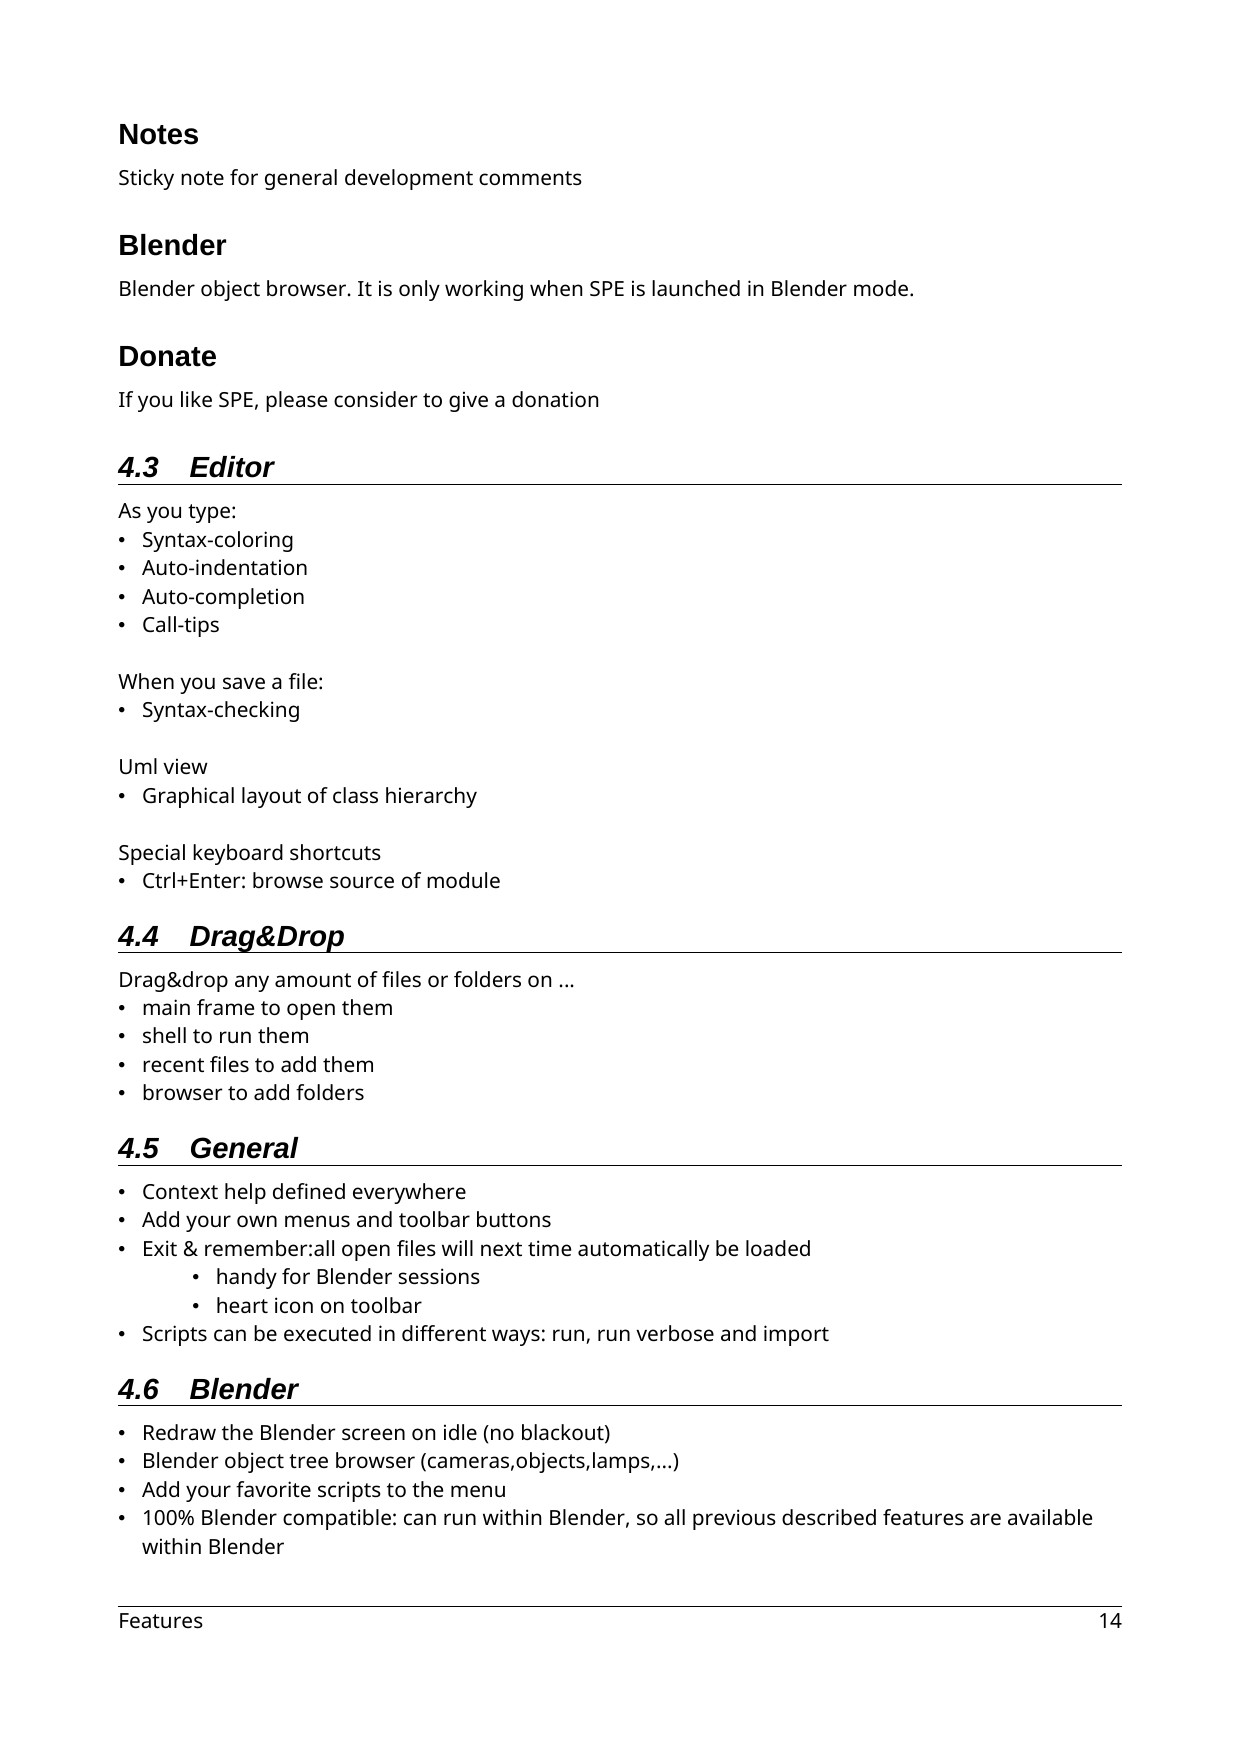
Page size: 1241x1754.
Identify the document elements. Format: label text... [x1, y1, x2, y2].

list Auto-completion [118, 582, 1122, 610]
list Add your own menus and toolbar buttons [118, 1206, 1122, 1234]
subtitle Blender [118, 1373, 1122, 1405]
list Blender object tree browser (cameras,objects,lamps,...) [118, 1446, 1122, 1475]
list Syntax-coloring [118, 525, 1122, 553]
list Call-tips [118, 610, 1122, 639]
text When you save a file: [118, 667, 1122, 696]
subtitle Blender [118, 229, 1122, 262]
text Uml view [118, 752, 1122, 781]
text Blender object browser. It is only working when SPE is launched in Blender mode. [118, 274, 1122, 303]
subtitle Donate [118, 340, 1122, 373]
list Scripts can be executed in different ways: run, run verbose and import [118, 1319, 1122, 1348]
subtitle Notes [118, 118, 1122, 151]
list Redraw the Blender screen on idle (no blackout) [118, 1418, 1122, 1446]
list recent files to add them [118, 1050, 1122, 1078]
subtitle General [118, 1132, 1122, 1165]
list Add your favorite scripts to the menu [118, 1475, 1122, 1503]
list main frame to open them [118, 993, 1122, 1022]
list Auto-indentation [118, 553, 1122, 582]
text As you type: [118, 496, 1122, 525]
list 100% Blender compatible: can run within Blender, so all previous described features are available within Blender [118, 1503, 1122, 1560]
subtitle Editor [118, 451, 1122, 484]
text Special keyboard shortcuts [118, 838, 1122, 866]
list Exit & remember:all open files will next time automatically be loaded [118, 1234, 1122, 1262]
list browser to add folders [118, 1078, 1122, 1107]
text Sticky note for general development comments [118, 163, 1122, 192]
list Graphical layout of class hierarchy [118, 781, 1122, 809]
list Syntax-checking [118, 696, 1122, 724]
list heart icon on toolbar [192, 1291, 1122, 1319]
list Context help defined everywhere [118, 1177, 1122, 1206]
list shell to run them [118, 1022, 1122, 1050]
list handy for Blender sessions [192, 1262, 1122, 1291]
list Ctrl+Enter: browse source of module [118, 866, 1122, 894]
subtitle Drag&Drop [118, 919, 1122, 952]
text If you like SPE, please consider to give a donation [118, 385, 1122, 414]
text Drag&drop any amount of files or folders on ... [118, 965, 1122, 993]
